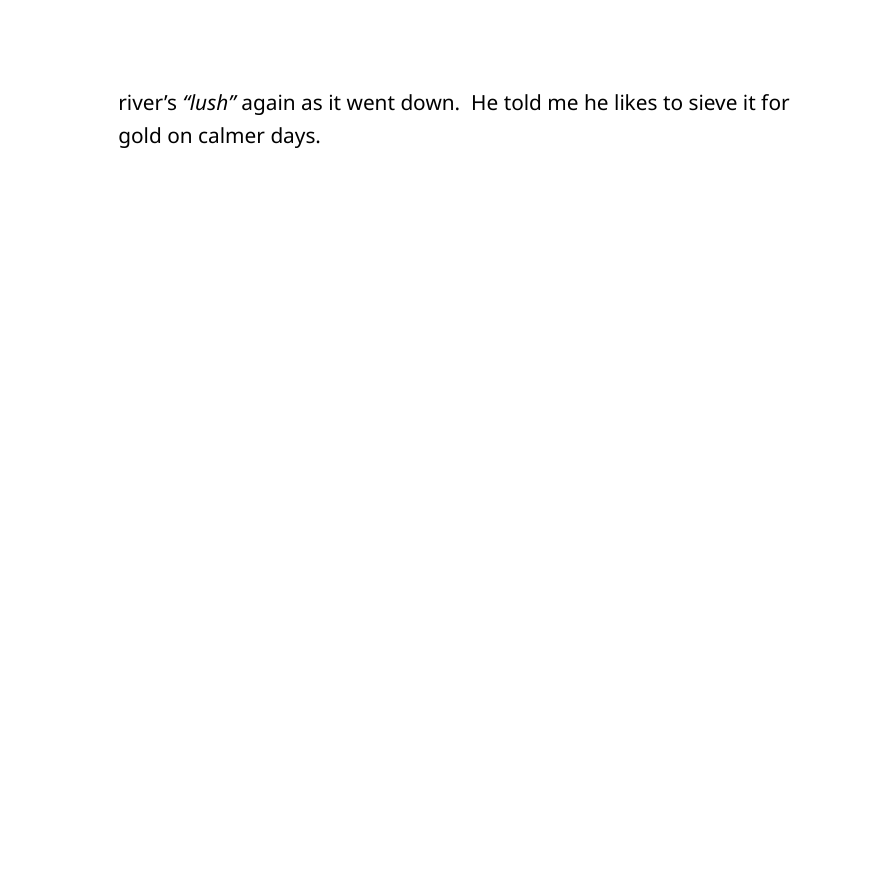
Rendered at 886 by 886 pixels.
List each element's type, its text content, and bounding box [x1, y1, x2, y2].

text river’s “lush” again as it went down. He told me he likes to sieve it for gold on calmer days. [118, 88, 827, 149]
